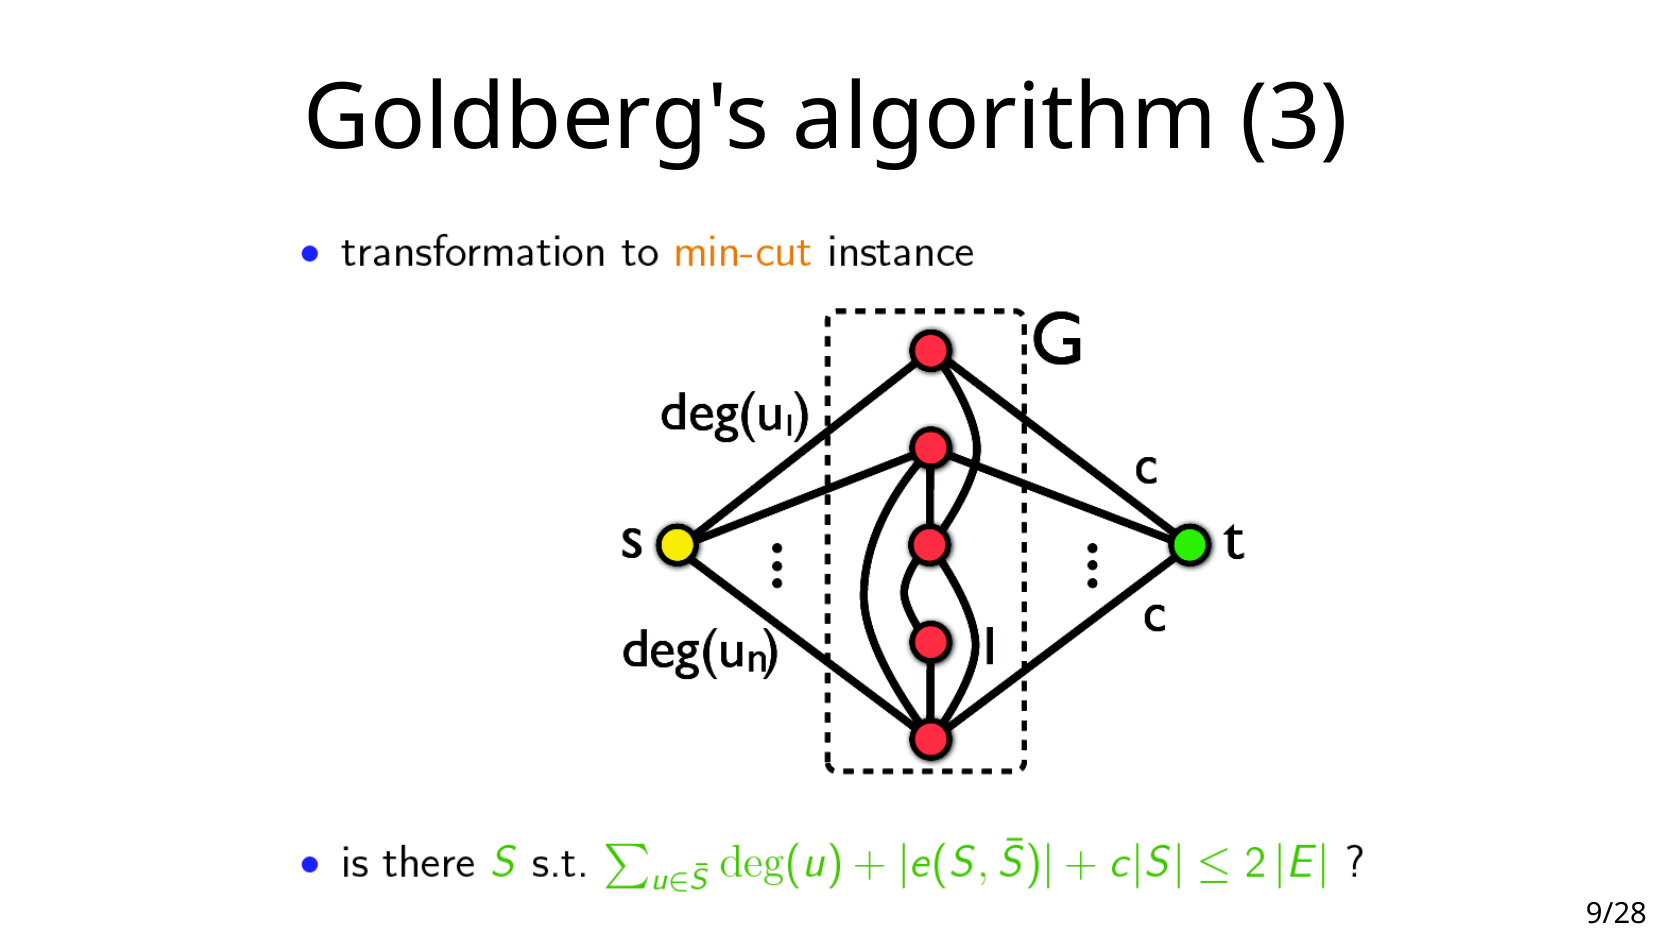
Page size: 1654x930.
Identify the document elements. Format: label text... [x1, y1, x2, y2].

picture [254, 201, 1457, 916]
title Goldberg's algorithm (3) [82, 1, 1571, 225]
